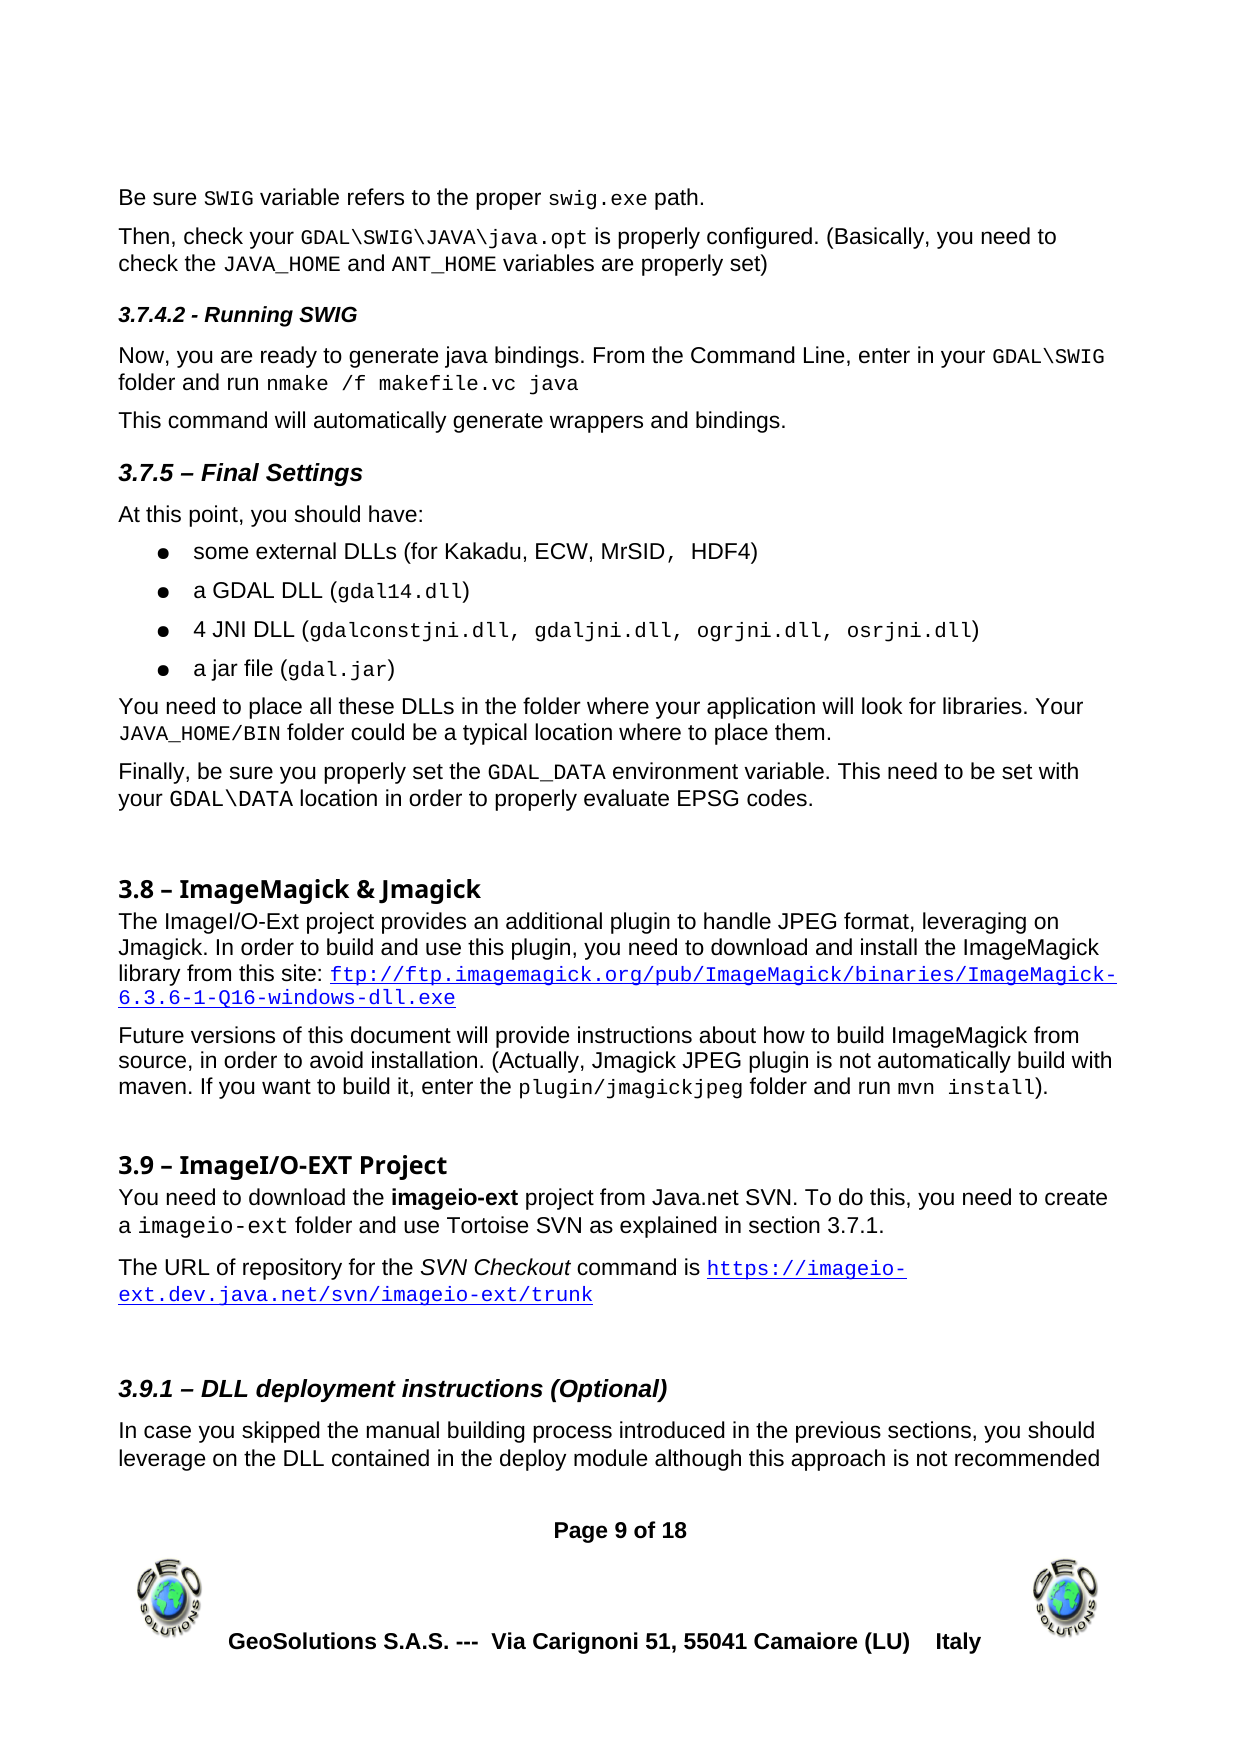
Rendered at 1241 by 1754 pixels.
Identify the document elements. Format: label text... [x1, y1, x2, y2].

text You need to download the imageio-ext project from Java.net SVN. To do this, you need to create a imageio-ext folder and use Tortoise SVN as explained in section 3.7.1. [118, 1185, 1122, 1240]
subtitle 3.9 – ImageI/O-EXT Project [118, 1147, 1122, 1181]
text The URL of repository for the SVN Checkout command is https://imageio-ext.dev.java.net/svn/imageio-ext/trunk [118, 1255, 1122, 1308]
subtitle 3.7.5 – Final Settings [118, 459, 1122, 486]
subtitle 3.9.1 – DLL deployment instructions (Optional) [118, 1375, 1122, 1403]
subtitle 3.7.4.2 - Running SWIG [118, 303, 1122, 327]
text Future versions of this document will provide instructions about how to build ImageMagick from source, in order to avoid installation. (Actually, Jmagick JPEG plugin is not automatically build with maven. If you want to build it, enter the plugin/jmagickjpeg folder and run mvn install). [118, 1023, 1122, 1126]
text At this point, you should have: [118, 502, 1122, 527]
picture [134, 1552, 205, 1641]
text Be sure SWIG variable refers to the proper swig.exe path. [118, 185, 1122, 212]
text Then, check your GDAL\SWIG\JAVA\java.opt is properly configured. (Basically, you need to check the JAVA_HOME and ANT_HOME variables are properly set) [118, 224, 1122, 278]
text In case you skipped the manual building process introduced in the previous sections, you should leverage on the DLL contained in the deploy module although this approach is not recommended [118, 1418, 1122, 1472]
text This command will automatically generate wrappers and bindings. [118, 408, 1122, 434]
list a GDAL DLL (gdal14.dll) [156, 578, 1122, 605]
list 4 JNI DLL (gdalconstjni.dll, gdaljni.dll, ogrjni.dll, osrjni.dll) [156, 617, 1122, 643]
picture [1030, 1552, 1101, 1641]
text Now, you are ready to generate java bindings. From the Command Line, enter in your GDAL\SWIG folder and run nmake /f makefile.vc java [118, 342, 1122, 396]
list some external DLLs (for Kakadu, ECW, MrSID, HDF4) [156, 539, 1122, 566]
text The ImageI/O-Ext project provides an additional plugin to handle JPEG format, leveraging on Jmagick. In order to build and use this plugin, you need to download and install the ImageMagick library from this site: ftp://ftp.imagemagick.org/pub/ImageMagick/binaries/ImageMagick-6.3.6-1-Q16-windows-dll.exe [118, 909, 1122, 1011]
list a jar file (gdal.jar) [156, 655, 1122, 682]
text You need to place all these DLLs in the folder where your application will look for libraries. Your JAVA_HOME/BIN folder could be a typical location where to place them. [118, 694, 1122, 747]
text Finally, be sure you properly set the GDAL_DATA environment variable. This need to be set with your GDAL\DATA location in order to properly evaluate EPSG codes. [118, 758, 1122, 813]
subtitle 3.8 – ImageMagick & Jmagick [118, 872, 1122, 906]
